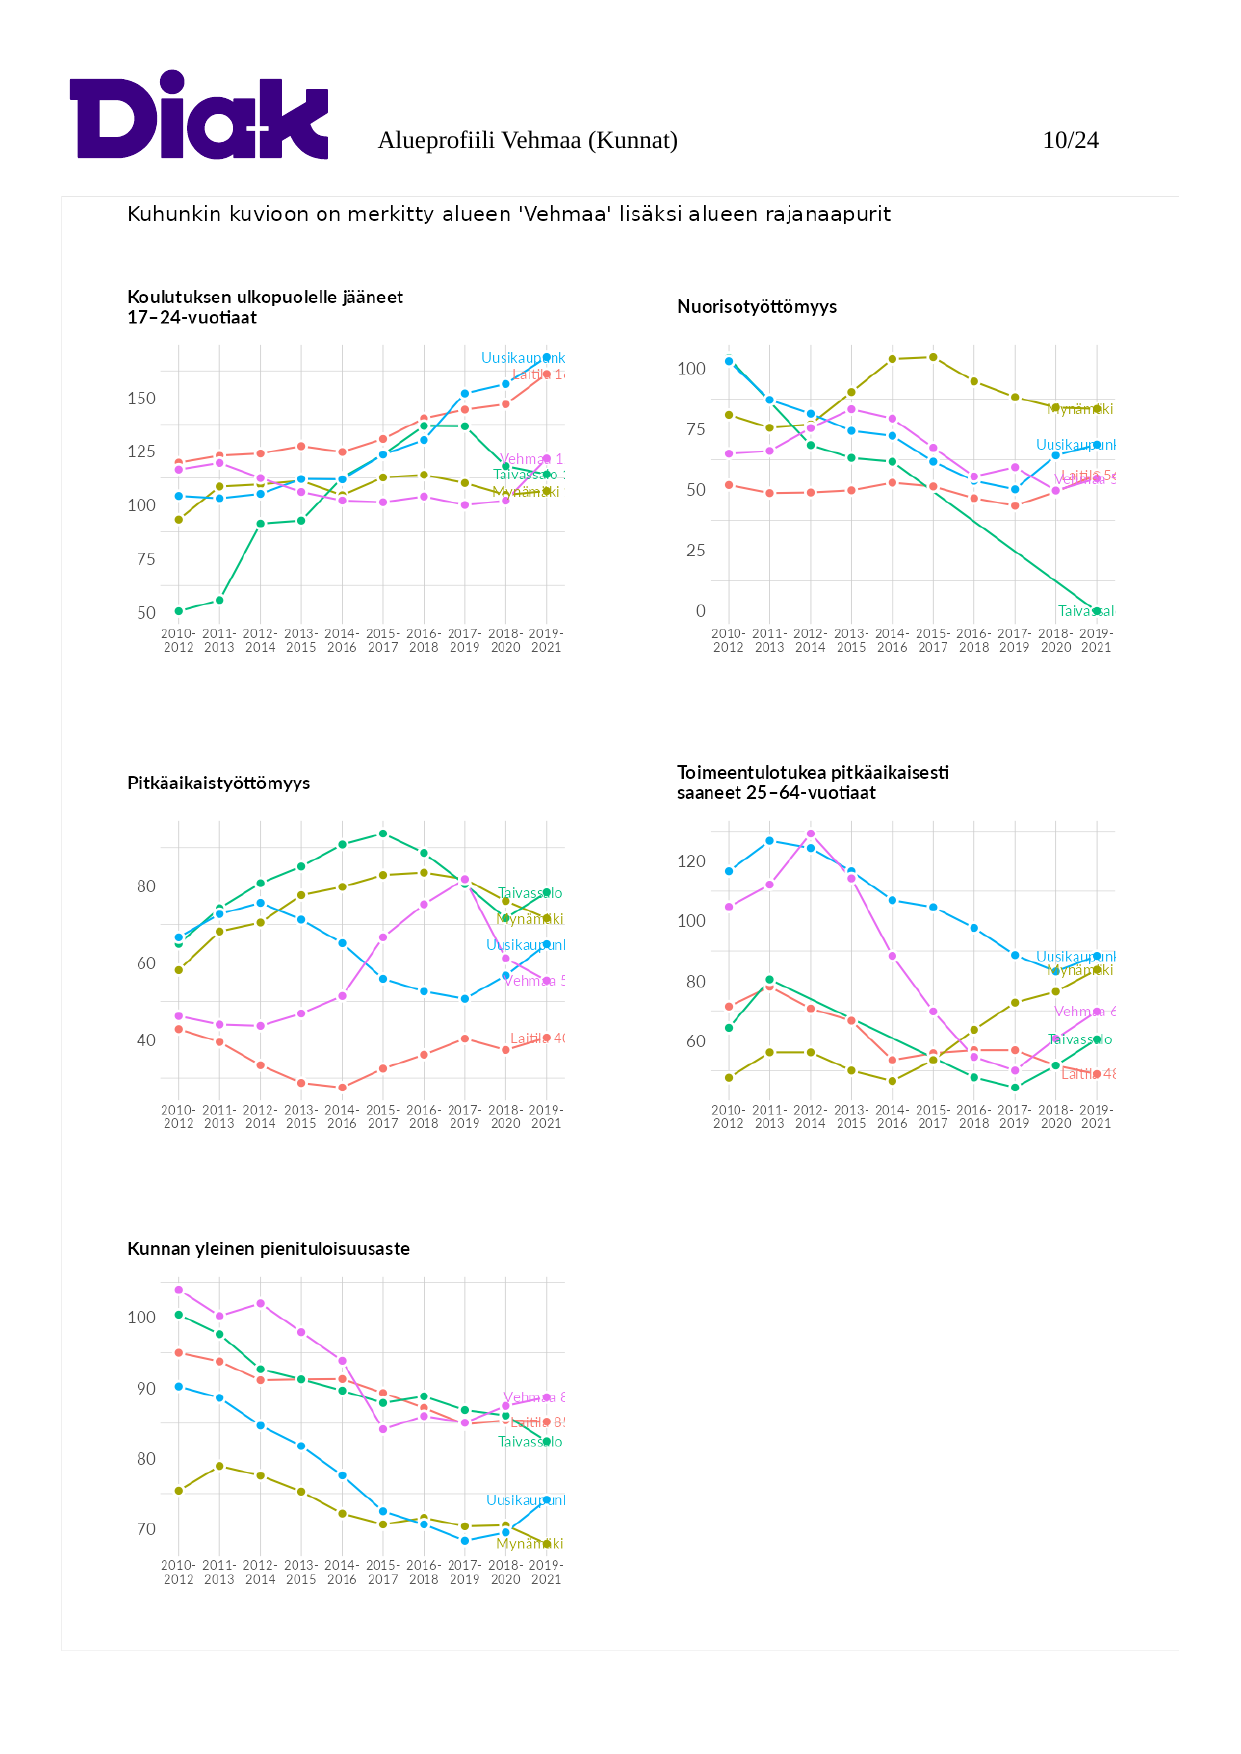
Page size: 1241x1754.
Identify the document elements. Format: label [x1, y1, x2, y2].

picture [61, 196, 1179, 1651]
